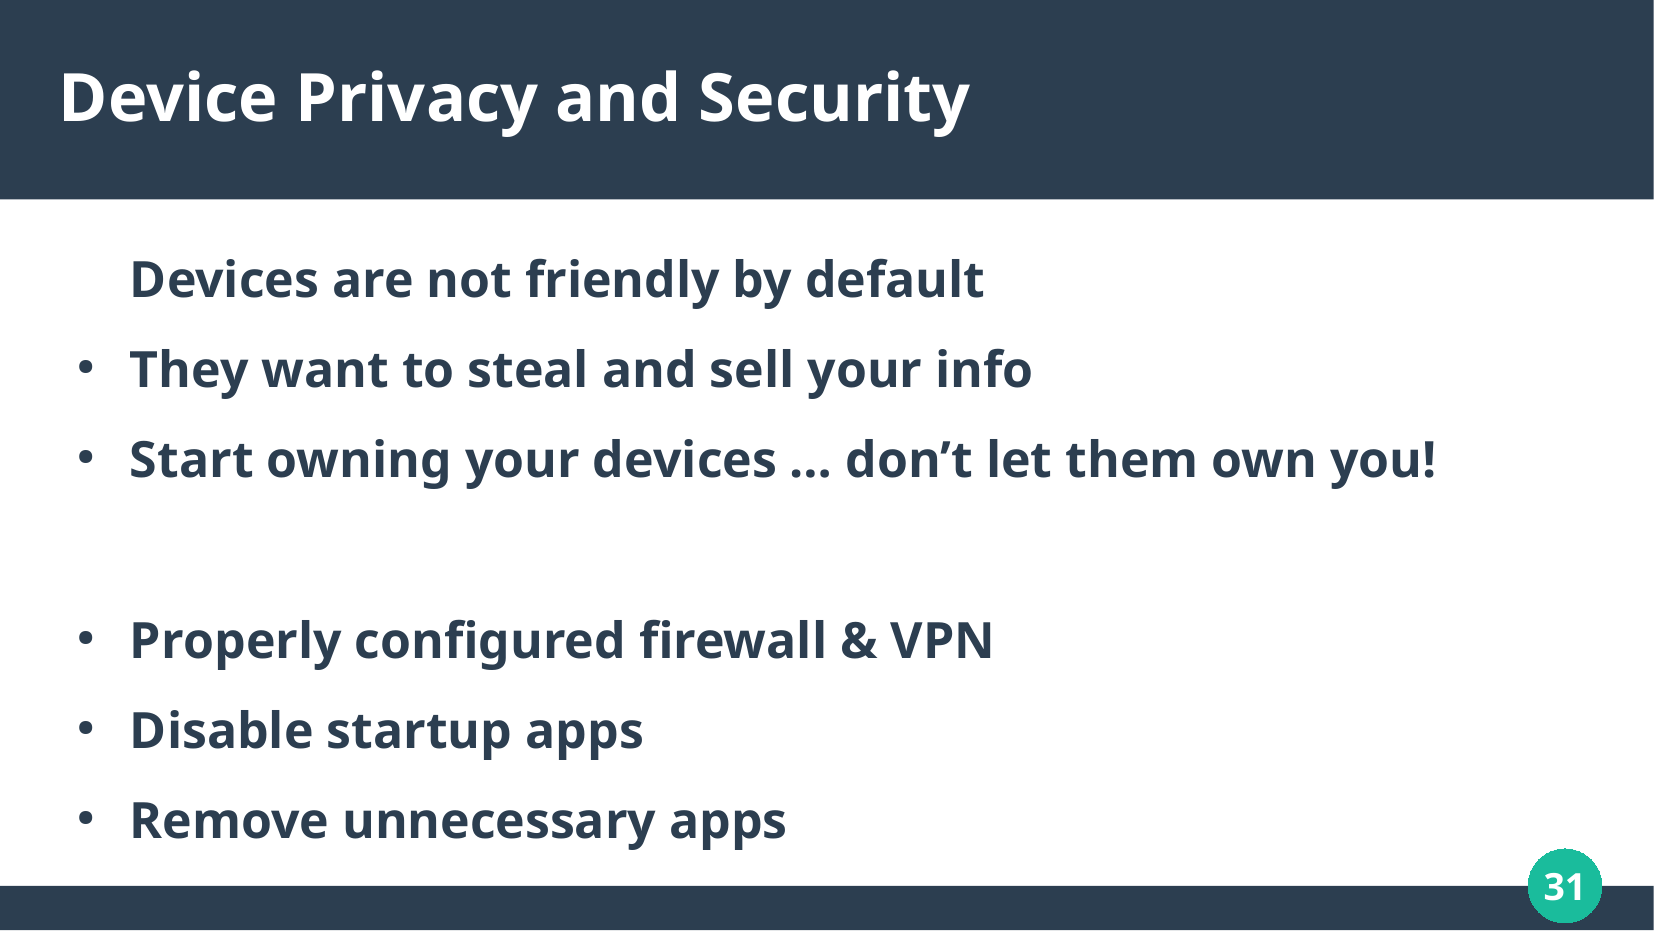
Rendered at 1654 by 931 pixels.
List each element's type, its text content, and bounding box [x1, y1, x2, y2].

list Devices are not friendly by default They want to steal and sell your info Start owning your devices … don’t let them own you! Properly configured firewall & VPN Disable startup apps Remove unnecessary apps [59, 243, 1595, 864]
title Device Privacy and Security [59, 37, 1595, 155]
